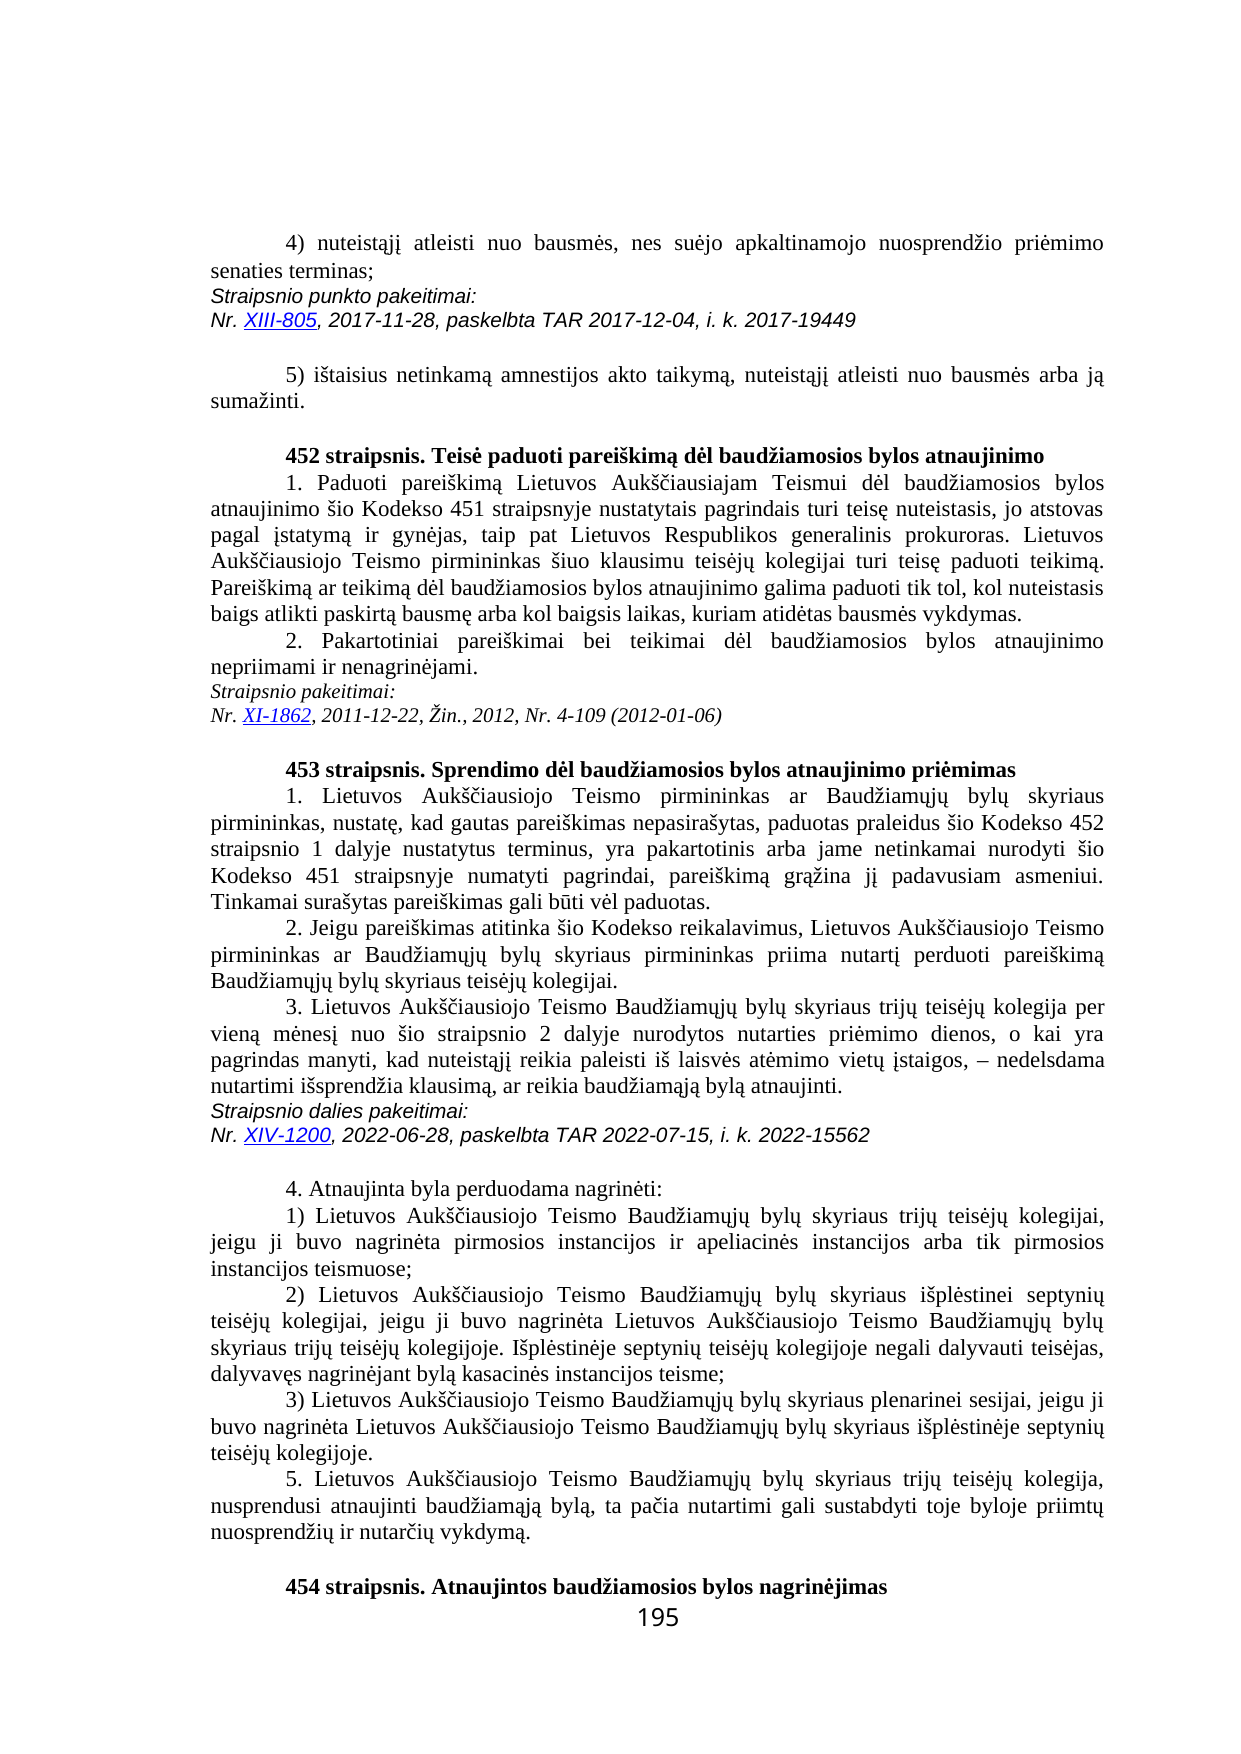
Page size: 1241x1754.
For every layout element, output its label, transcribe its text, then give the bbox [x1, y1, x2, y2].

text 5. Lietuvos Aukščiausiojo Teismo Baudžiamųjų bylų skyriaus trijų teisėjų kolegija, nusprendusi atnaujinti baudžiamąją bylą, ta pačia nutartimi gali sustabdyti toje byloje priimtų nuosprendžių ir nutarčių vykdymą. [210, 1465, 1105, 1544]
text 1. Lietuvos Aukščiausiojo Teismo pirmininkas ar Baudžiamųjų bylų skyriaus pirmininkas, nustatę, kad gautas pareiškimas nepasirašytas, paduotas praleidus šio Kodekso 452 straipsnio 1 dalyje nustatytus terminus, yra pakartotinis arba jame netinkamai nurodyti šio Kodekso 451 straipsnyje numatyti pagrindai, pareiškimą grąžina jį padavusiam asmeniui. Tinkamai surašytas pareiškimas gali būti vėl paduotas. [210, 783, 1105, 914]
text 1) Lietuvos Aukščiausiojo Teismo Baudžiamųjų bylų skyriaus trijų teisėjų kolegijai, jeigu ji buvo nagrinėta pirmosios instancijos ir apeliacinės instancijos arba tik pirmosios instancijos teismuose; [210, 1202, 1105, 1281]
text 4. Atnaujinta byla perduodama nagrinėti: [210, 1176, 1105, 1202]
text Nr. XIV-1200, 2022-06-28, paskelbta TAR 2022-07-15, i. k. 2022-15562 [210, 1123, 1105, 1147]
text 454 straipsnis. Atnaujintos baudžiamosios bylos nagrinėjimas [210, 1573, 1105, 1599]
text 1. Paduoti pareiškimą Lietuvos Aukščiausiajam Teismui dėl baudžiamosios bylos atnaujinimo šio Kodekso 451 straipsnyje nustatytais pagrindais turi teisę nuteistasis, jo atstovas pagal įstatymą ir gynėjas, taip pat Lietuvos Respublikos generalinis prokuroras. Lietuvos Aukščiausiojo Teismo pirmininkas šiuo klausimu teisėjų kolegijai turi teisę paduoti teikimą. Pareiškimą ar teikimą dėl baudžiamosios bylos atnaujinimo galima paduoti tik tol, kol nuteistasis baigs atlikti paskirtą bausmę arba kol baigsis laikas, kuriam atidėtas bausmės vykdymas. [210, 468, 1105, 627]
text 452 straipsnis. Teisė paduoti pareiškimą dėl baudžiamosios bylos atnaujinimo [285, 442, 1105, 468]
text Straipsnio dalies pakeitimai: [210, 1099, 1105, 1123]
text 2) Lietuvos Aukščiausiojo Teismo Baudžiamųjų bylų skyriaus išplėstinei septynių teisėjų kolegijai, jeigu ji buvo nagrinėta Lietuvos Aukščiausiojo Teismo Baudžiamųjų bylų skyriaus trijų teisėjų kolegijoje. Išplėstinėje septynių teisėjų kolegijoje negali dalyvauti teisėjas, dalyvavęs nagrinėjant bylą kasacinės instancijos teisme; [210, 1281, 1105, 1386]
text Nr. XI-1862, 2011-12-22, Žin., 2012, Nr. 4-109 (2012-01-06) [210, 703, 1105, 727]
text 2. Pakartotiniai pareiškimai bei teikimai dėl baudžiamosios bylos atnaujinimo nepriimami ir nenagrinėjami. [210, 627, 1105, 679]
text 5) ištaisius netinkamą amnestijos akto taikymą, nuteistąjį atleisti nuo bausmės arba ją sumažinti. [210, 361, 1105, 413]
text Straipsnio pakeitimai: [210, 679, 1105, 703]
text 3. Lietuvos Aukščiausiojo Teismo Baudžiamųjų bylų skyriaus trijų teisėjų kolegija per vieną mėnesį nuo šio straipsnio 2 dalyje nurodytos nutarties priėmimo dienos, o kai yra pagrindas manyti, kad nuteistąjį reikia paleisti iš laisvės atėmimo vietų įstaigos, – nedelsdama nutartimi išsprendžia klausimą, ar reikia baudžiamąją bylą atnaujinti. [210, 993, 1105, 1099]
text Straipsnio punkto pakeitimai: [210, 284, 1105, 308]
text 453 straipsnis. Sprendimo dėl baudžiamosios bylos atnaujinimo priėmimas [285, 756, 1105, 783]
text 4) nuteistąjį atleisti nuo bausmės, nes suėjo apkaltinamojo nuosprendžio priėmimo senaties terminas; [210, 229, 1105, 284]
text 3) Lietuvos Aukščiausiojo Teismo Baudžiamųjų bylų skyriaus plenarinei sesijai, jeigu ji buvo nagrinėta Lietuvos Aukščiausiojo Teismo Baudžiamųjų bylų skyriaus išplėstinėje septynių teisėjų kolegijoje. [210, 1386, 1105, 1465]
text 2. Jeigu pareiškimas atitinka šio Kodekso reikalavimus, Lietuvos Aukščiausiojo Teismo pirmininkas ar Baudžiamųjų bylų skyriaus pirmininkas priima nutartį perduoti pareiškimą Baudžiamųjų bylų skyriaus teisėjų kolegijai. [210, 914, 1105, 993]
text Nr. XIII-805, 2017-11-28, paskelbta TAR 2017-12-04, i. k. 2017-19449 [210, 308, 1105, 332]
